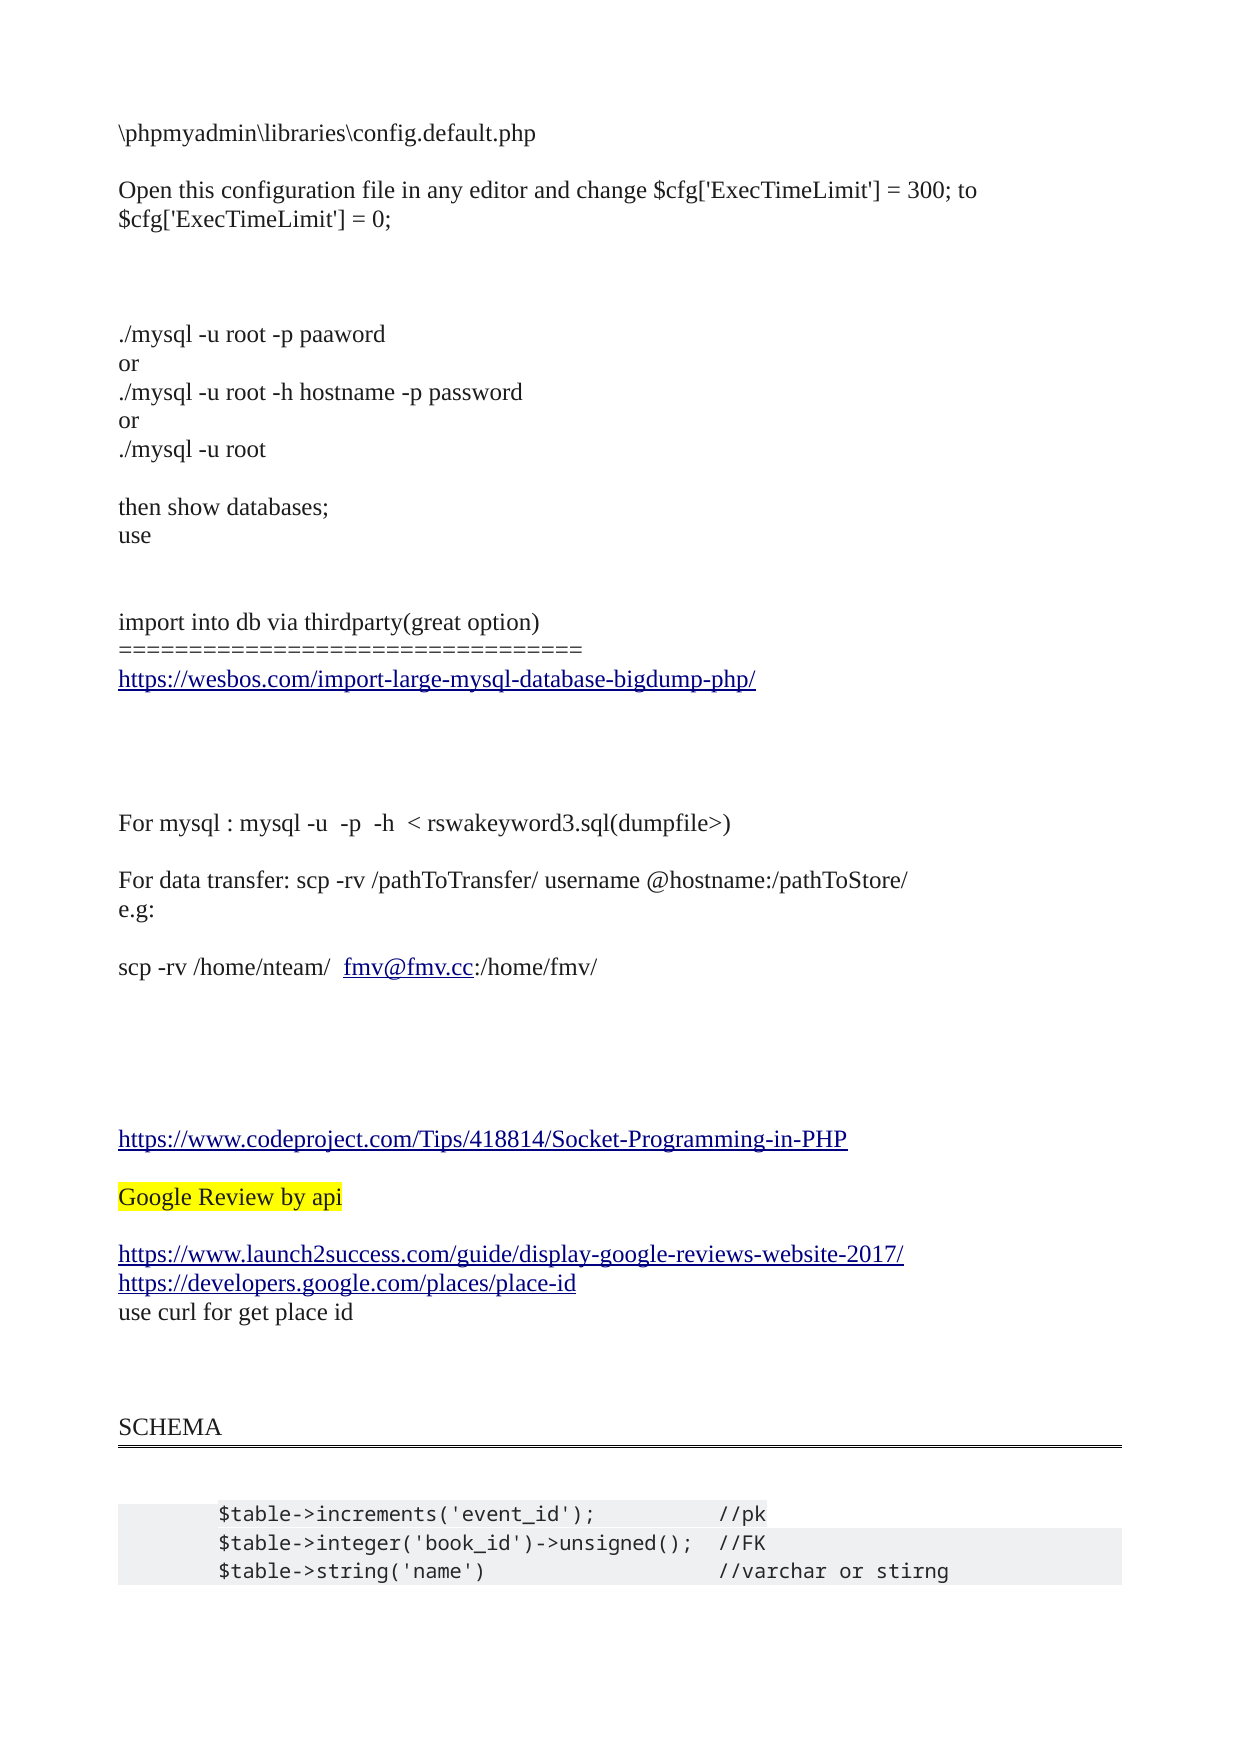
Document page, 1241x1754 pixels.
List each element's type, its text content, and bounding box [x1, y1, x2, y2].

text use [118, 521, 1122, 549]
text then show databases; [118, 492, 1122, 521]
text scp -rv /home/nteam/ fmv@fmv.cc:/home/fmv/ [118, 952, 1122, 981]
text ./mysql -u root -h hostname -p password [118, 377, 1122, 406]
text https://wesbos.com/import-large-mysql-database-bigdump-php/ [118, 664, 1122, 693]
text use curl for get place id [118, 1297, 1122, 1326]
text For mysql : mysql -u -p -h < rswakeyword3.sql(dumpfile>) [118, 808, 1122, 837]
text \phpmyadmin\libraries\config.default.php [118, 118, 1122, 147]
text ./mysql -u root [118, 434, 1122, 463]
text import into db via thirdparty(great option) [118, 607, 1122, 636]
text For data transfer: scp -rv /pathToTransfer/ username @hostname:/pathToStore/ [118, 866, 1122, 894]
text or [118, 348, 1122, 377]
text SCHEMA [118, 1412, 1122, 1445]
text https://www.codeproject.com/Tips/418814/Socket-Programming-in-PHP [118, 1124, 1122, 1153]
text $table->integer('book_id')->unsigned(); //FK [118, 1528, 1122, 1556]
text $table->increments('event_id'); //pk [118, 1498, 1122, 1528]
text ./mysql -u root -p paaword [118, 319, 1122, 348]
text ================================= [118, 636, 1122, 664]
text e.g: [118, 894, 1122, 923]
text Open this configuration file in any editor and change $cfg['ExecTimeLimit'] = 300; to $cfg['ExecTimeLimit'] = 0; [118, 176, 1122, 233]
text https://www.launch2success.com/guide/display-google-reviews-website-2017/ [118, 1239, 1122, 1268]
text Google Review by api [118, 1182, 1122, 1211]
text https://developers.google.com/places/place-id [118, 1268, 1122, 1297]
text $table->string('name') //varchar or stirng [118, 1556, 1122, 1585]
text or [118, 406, 1122, 434]
